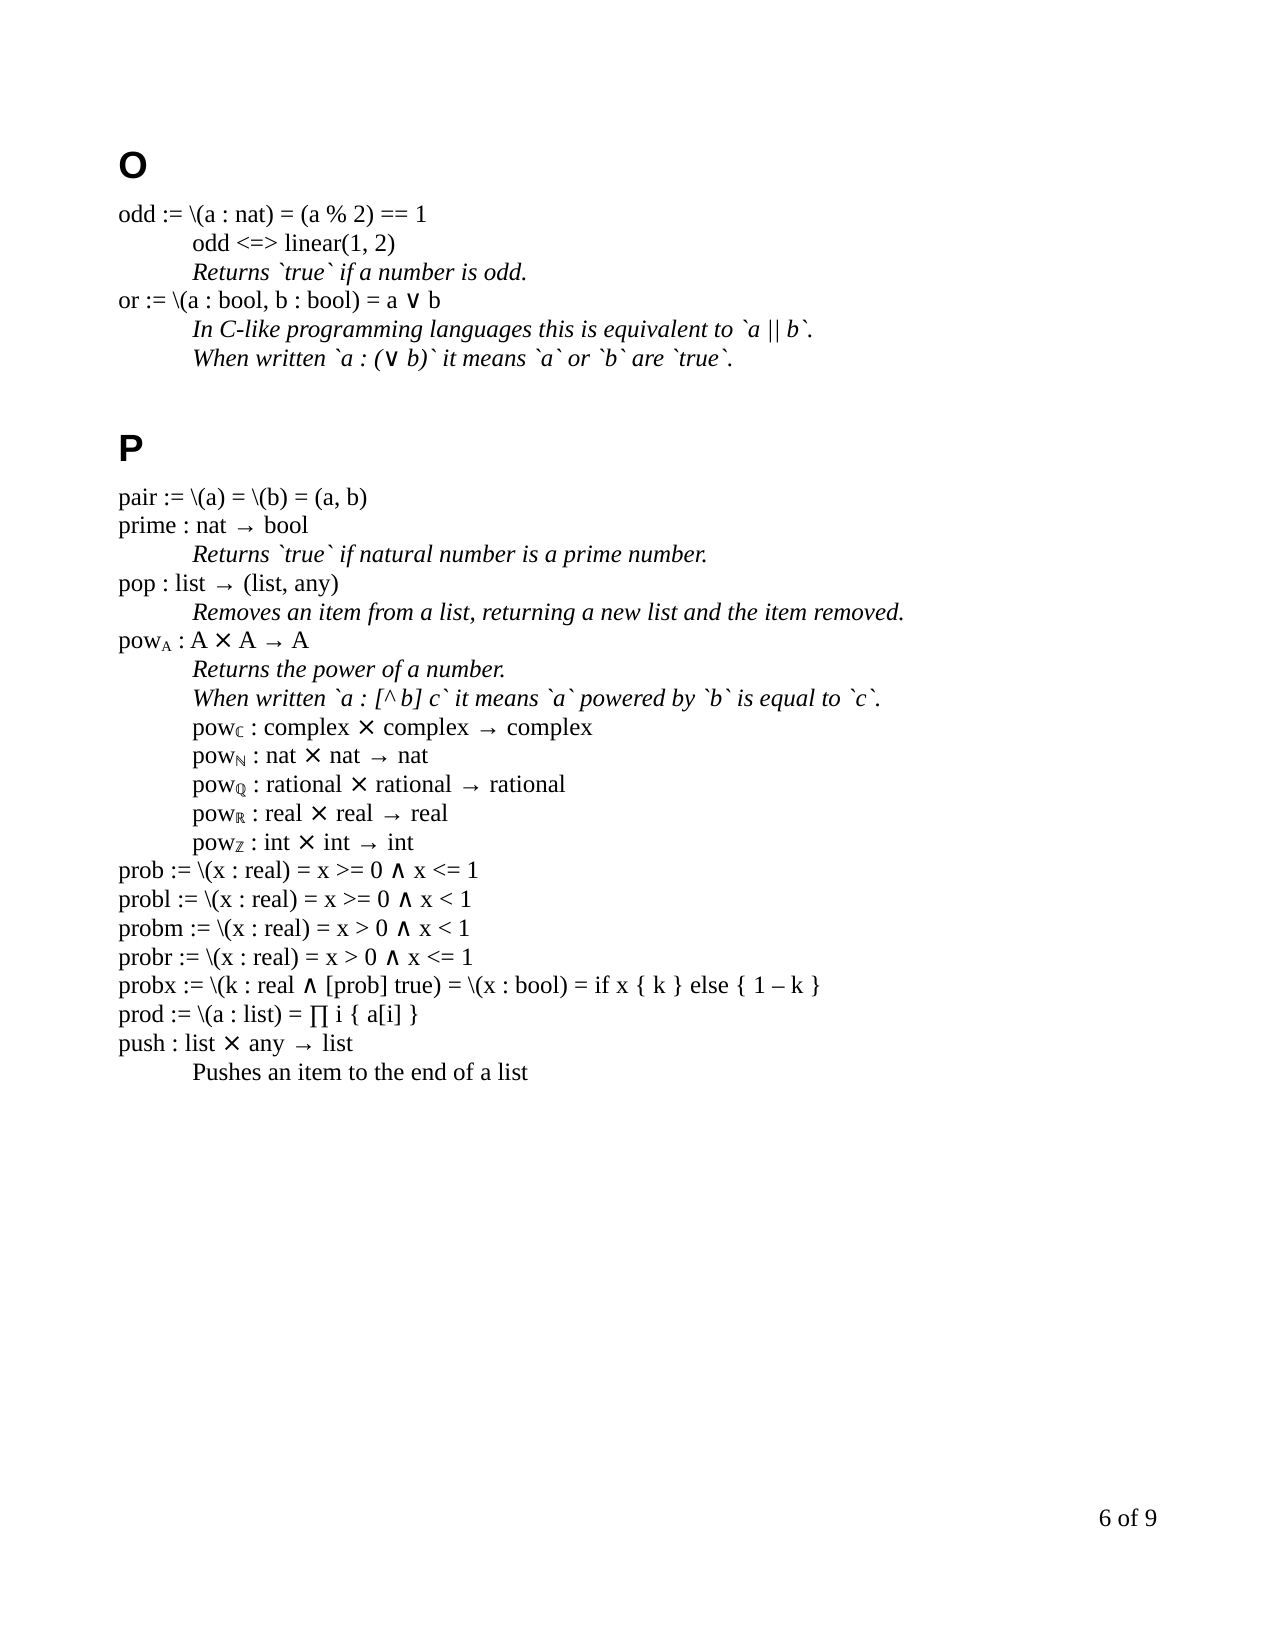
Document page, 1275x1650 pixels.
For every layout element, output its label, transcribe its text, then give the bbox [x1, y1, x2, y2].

text Pushes an item to the end of a list [118, 1057, 1157, 1085]
text In C-like programming languages this is equivalent to `a || b`. [118, 314, 1157, 343]
text powℕ : nat ⨯ nat → nat [118, 740, 1157, 769]
text or := \(a : bool, b : bool) = a ∨ b [118, 286, 1157, 314]
text powℚ : rational ⨯ rational → rational [118, 769, 1157, 798]
text probl := \(x : real) = x >= 0 ∧ x < 1 [118, 884, 1157, 913]
text Returns `true` if a number is odd. [118, 257, 1157, 286]
text When written `a : [^ b] c` it means `a` powered by `b` is equal to `c`. [118, 683, 1157, 712]
text Returns `true` if natural number is a prime number. [118, 539, 1157, 568]
text When written `a : (∨ b)` it means `a` or `b` are `true`. [118, 343, 1157, 372]
text Returns the power of a number. [118, 654, 1157, 683]
text push : list ⨯ any → list [118, 1028, 1157, 1057]
text prob := \(x : real) = x >= 0 ∧ x <= 1 [118, 855, 1157, 884]
text probm := \(x : real) = x > 0 ∧ x < 1 [118, 913, 1157, 942]
text powℝ : real ⨯ real → real [118, 798, 1157, 827]
subtitle O [118, 143, 1157, 187]
text powA : A ⨯ A → A [118, 625, 1157, 654]
text odd := \(a : nat) = (a % 2) == 1 [118, 199, 1157, 228]
text probx := \(k : real ∧ [prob] true) = \(x : bool) = if x { k } else { 1 – k } [118, 970, 1157, 999]
text pair := \(a) = \(b) = (a, b) [118, 482, 1157, 510]
text probr := \(x : real) = x > 0 ∧ x <= 1 [118, 942, 1157, 970]
subtitle P [118, 426, 1157, 469]
text powℂ : complex ⨯ complex → complex [118, 712, 1157, 740]
text prod := \(a : list) = ∏ i { a[i] } [118, 999, 1157, 1028]
text powℤ : int ⨯ int → int [118, 827, 1157, 855]
text odd <=> linear(1, 2) [118, 228, 1157, 257]
text Removes an item from a list, returning a new list and the item removed. [118, 597, 1157, 625]
text pop : list → (list, any) [118, 568, 1157, 597]
text prime : nat → bool [118, 510, 1157, 539]
